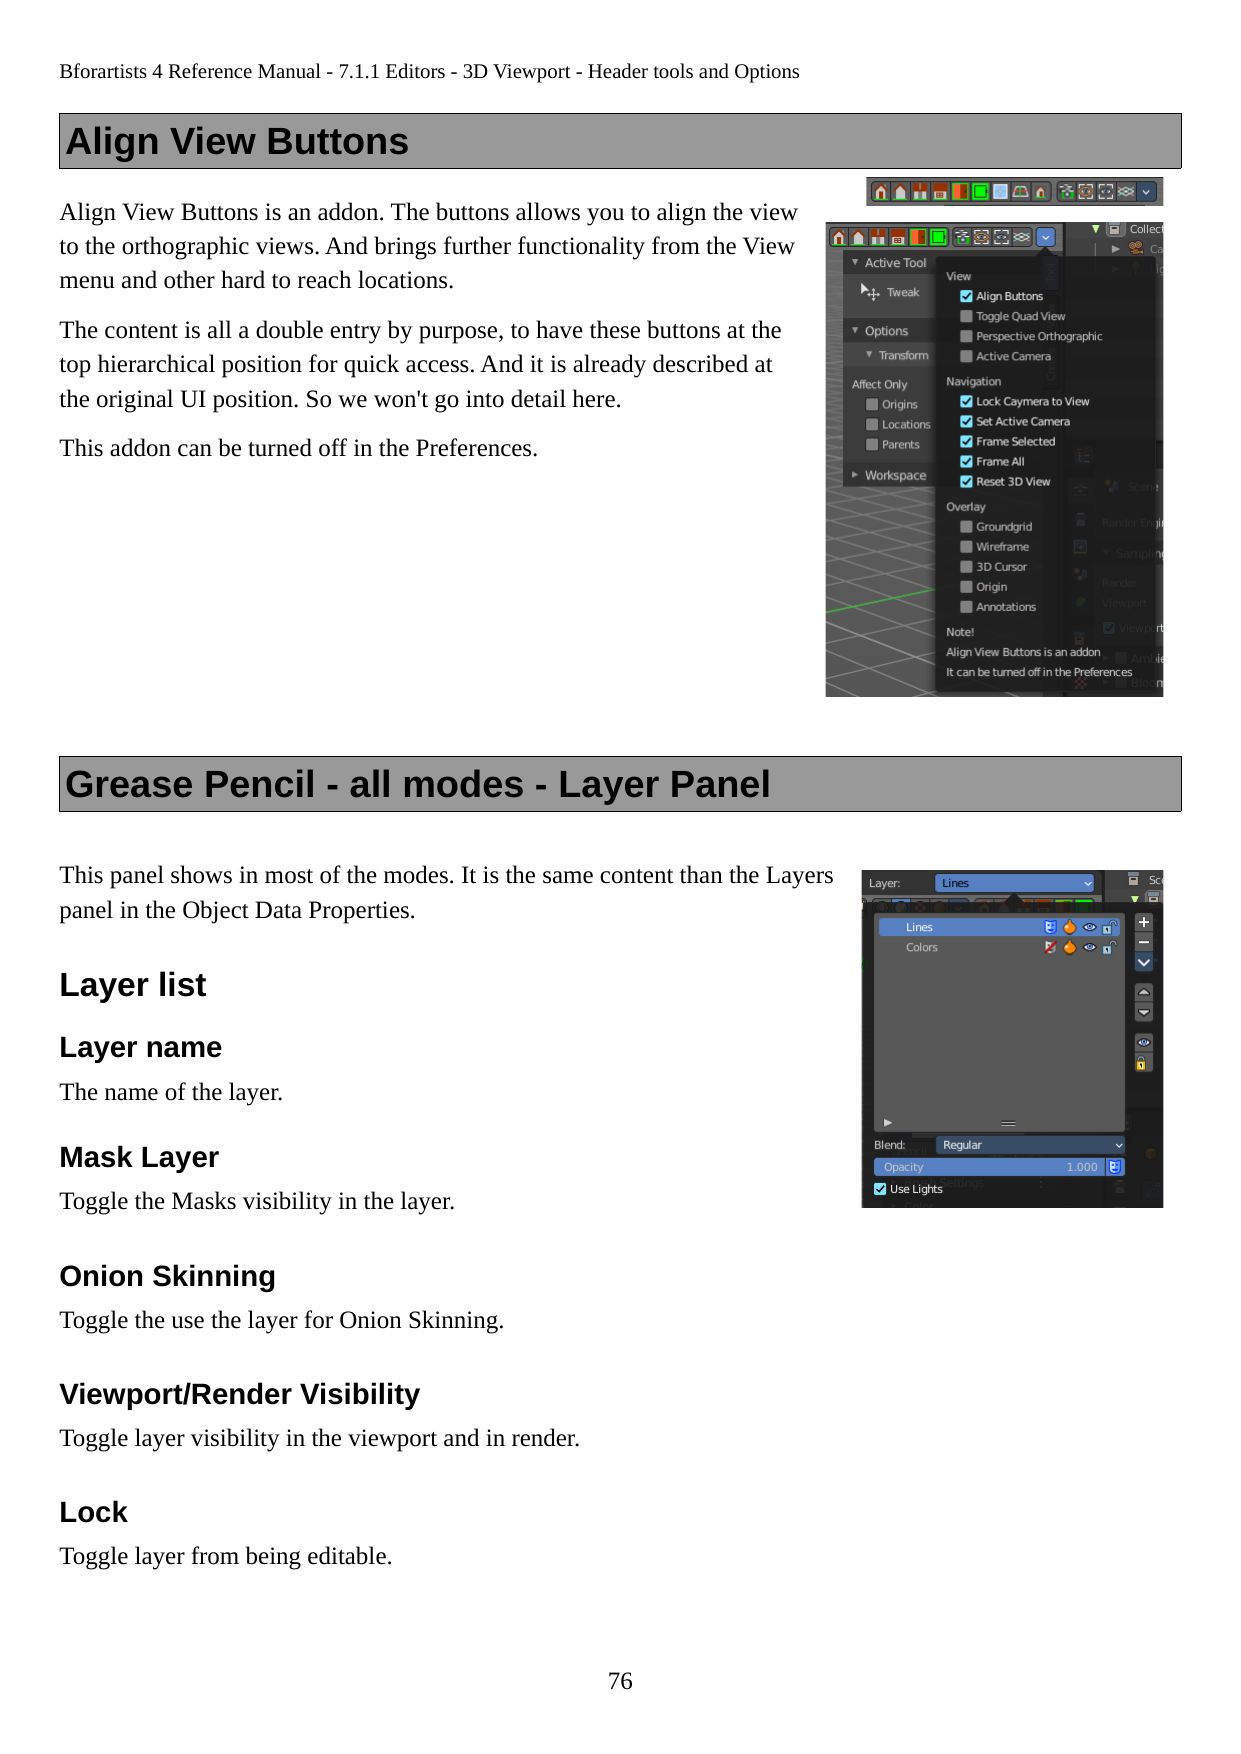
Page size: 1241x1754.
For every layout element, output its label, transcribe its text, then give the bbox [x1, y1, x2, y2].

subtitle Onion Skinning [59, 1258, 1181, 1292]
text [1164, 1077, 1181, 1105]
subtitle Layer list [59, 964, 861, 1003]
text Toggle the Masks visibility in the layer. [59, 1186, 1181, 1215]
text Align View Buttons is an addon. The buttons allows you to align the view to the orthographic views. And brings further functionality from the View menu and other hard to reach locations. [59, 197, 1181, 294]
text Toggle layer from being editable. [59, 1541, 1181, 1570]
text Toggle the use the layer for Onion Skinning. [59, 1305, 1181, 1333]
subtitle [1164, 1030, 1181, 1064]
text This addon can be turned off in the Preferences. [59, 433, 825, 461]
subtitle [1164, 1140, 1181, 1174]
text The name of the layer. [59, 1077, 861, 1105]
subtitle Layer name [59, 1030, 861, 1064]
picture [825, 222, 1164, 697]
subtitle Viewport/Render Visibility [59, 1377, 1181, 1411]
picture [861, 870, 1164, 1208]
table_header Align View Buttons [60, 114, 1181, 168]
table_header Grease Pencil - all modes - Layer Panel [60, 757, 1181, 811]
subtitle [1164, 964, 1181, 1003]
subtitle Mask Layer [59, 1140, 861, 1174]
picture [866, 177, 1164, 206]
text This panel shows in most of the modes. It is the same content than the Layers panel in the Object Data Properties. [59, 860, 1181, 923]
text The content is all a double entry by purpose, to have these buttons at the top hierarchical position for quick access. And it is already described at the original UI position. So we won't go into detail here. [59, 315, 825, 412]
text Toggle layer visibility in the viewport and in render. [59, 1423, 1181, 1452]
subtitle Lock [59, 1495, 1181, 1529]
